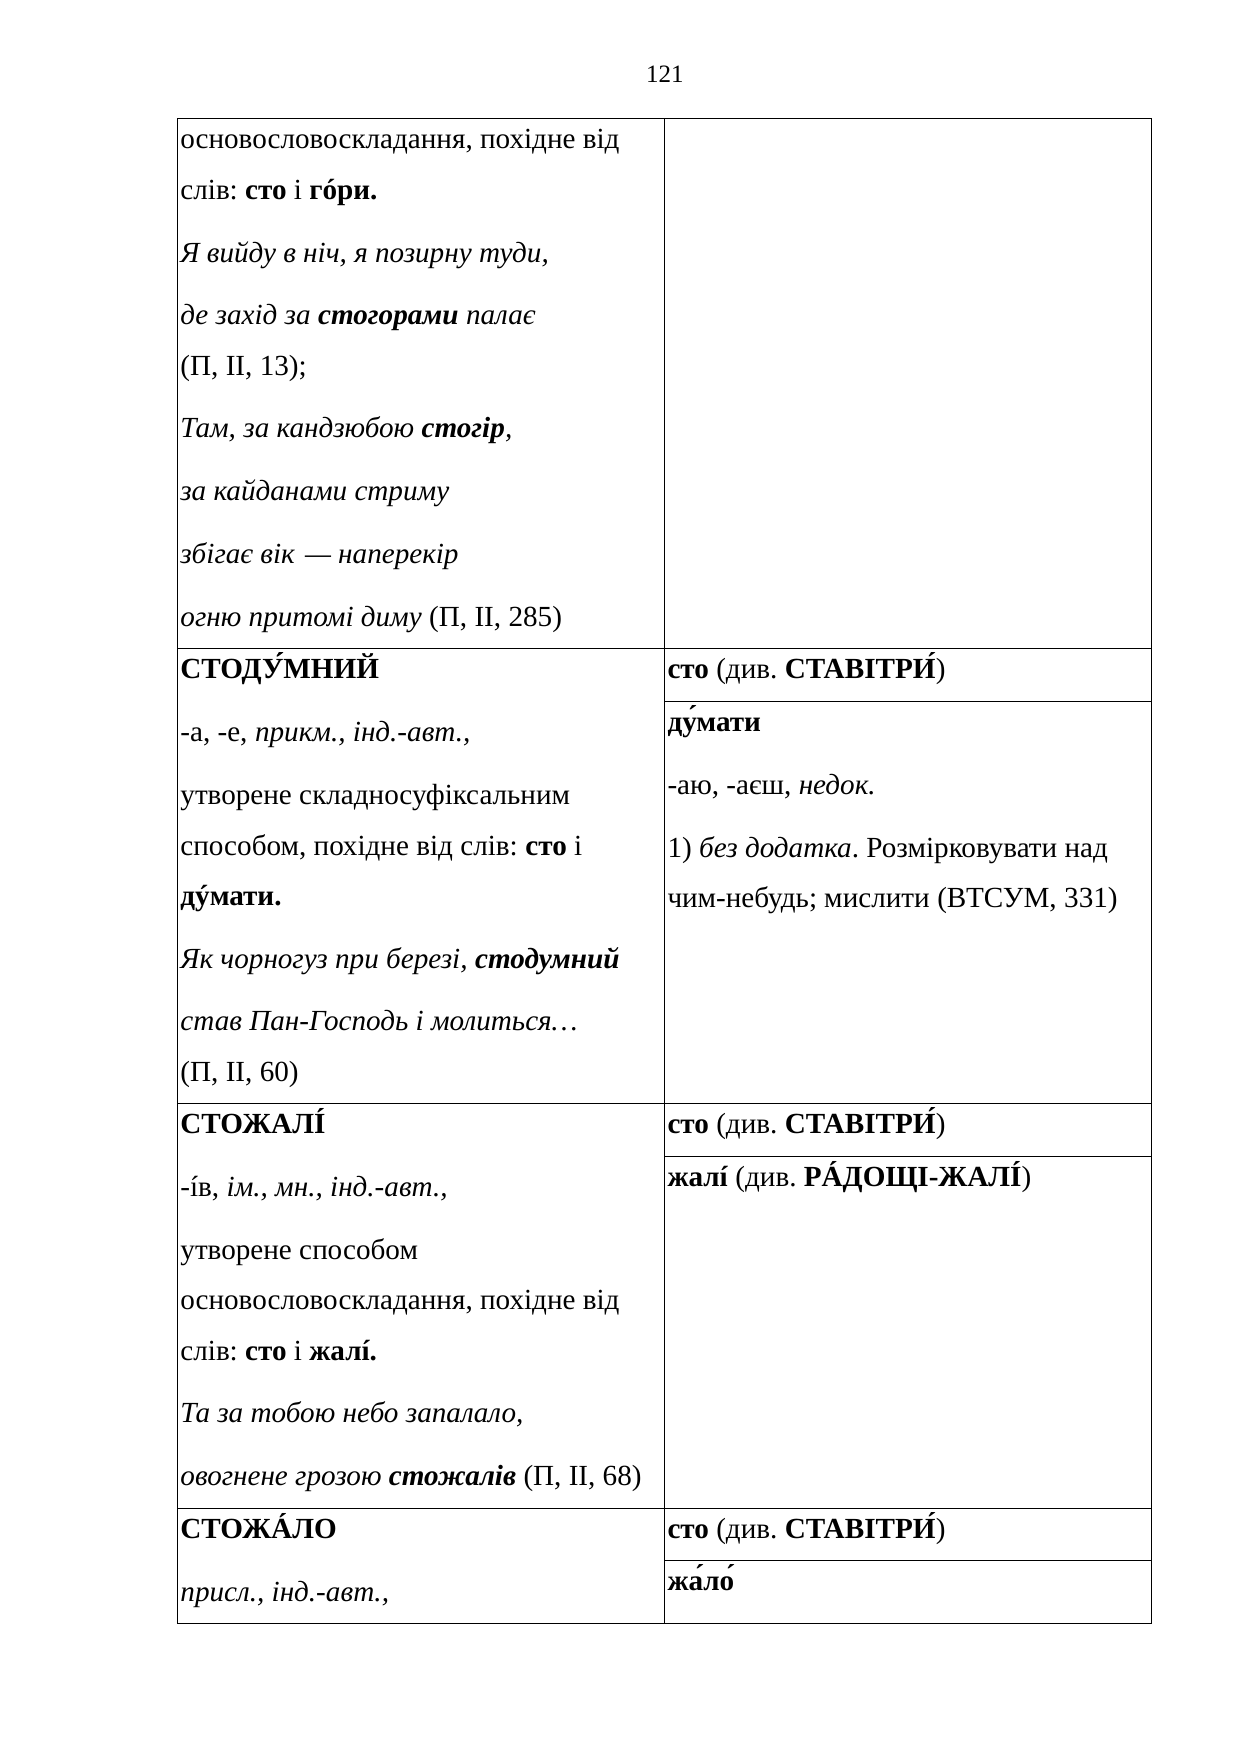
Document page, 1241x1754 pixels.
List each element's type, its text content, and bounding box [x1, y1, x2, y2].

table_cell ду́мати -аю, -аєш, недок. 1) без додатка. Розмірковувати над чим-небудь; мислити (ВТСУМ, 331) [665, 702, 1151, 1103]
table_cell сто (див. СТАВІТРИ́) [665, 1104, 1151, 1156]
table_cell [665, 119, 1151, 648]
table_cell сто (див. СТАВІТРИ́) [665, 1509, 1151, 1560]
table_cell сто (див. СТАВІТРИ́) [665, 649, 1151, 701]
table_cell СТОЖАЛÍ -íв, ім., мн., інд.-авт., утворене способом основословоскладання, похідне від слів: сто і жалí. Та за тобою небо запалало, овогнене грозою стожалів (П, ІІ, 68) [178, 1104, 664, 1507]
table_cell основословоскладання, похідне від слів: сто і гóри. Я вийду в ніч, я позирну туди, де захід за стогорами палає (П, ІІ, 13); Там, за кандзюбою стогір, за кайданами стриму збігає вік — наперекір огню притомі диму (П, ІІ, 285) [178, 119, 664, 648]
table_cell жа́ло́ [665, 1561, 1151, 1623]
table_cell СТОЖÁЛО присл., інд.-авт., [178, 1509, 664, 1623]
table_cell жалí (див. РÁДОЩІ-ЖАЛÍ) [665, 1157, 1151, 1507]
table_cell СТОДУ́́МНИЙ -а, -е, прикм., інд.-авт., утворене складносуфіксальним способом, похідне від слів: сто і дýмати. Як чорногуз при березі, стодумний став Пан-Господь і молиться…(П, ІІ, 60) [178, 649, 664, 1103]
